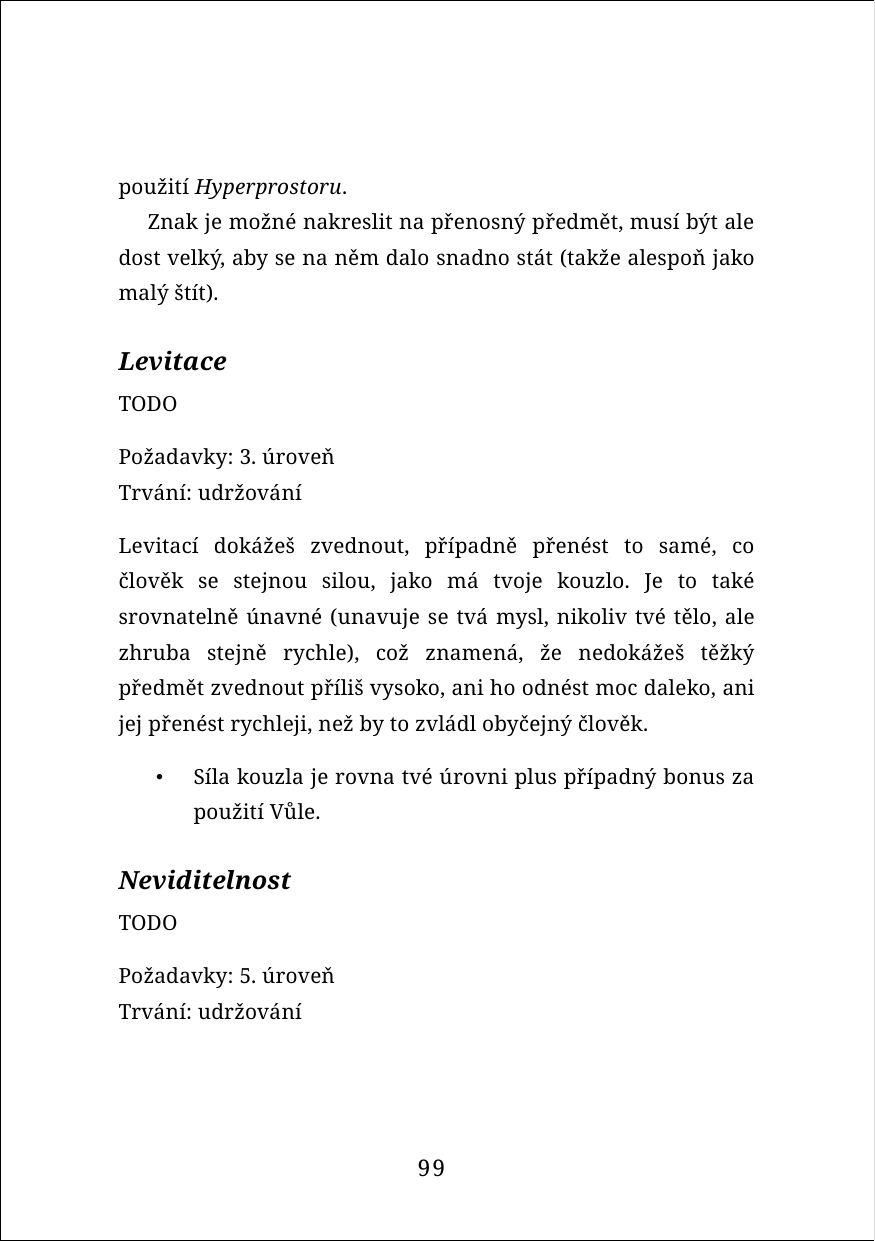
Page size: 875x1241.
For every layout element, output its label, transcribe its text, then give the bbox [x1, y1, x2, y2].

subtitle Neviditelnost [118, 862, 756, 897]
text Požadavky: 3. úroveň Trvání: udržování [118, 442, 756, 506]
text Levitací dokážeš zvednout, případně přenést to samé, co člověk se stejnou silou, jako má tvoje kouzlo. Je to také srovnatelně únavné (unavuje se tvá mysl, nikoliv tvé tělo, ale zhruba stejně rychle), což znamená, že nedokážeš těžký předmět zvednout příliš vysoko, ani ho odnést moc daleko, ani jej přenést rychleji, než by to zvládl obyčejný člověk. [118, 531, 756, 737]
text TODO [118, 389, 756, 418]
text TODO [118, 908, 756, 937]
text Požadavky: 5. úroveň Trvání: udržování [118, 962, 756, 1026]
text použití Hyperprostoru. Znak je možné nakreslit na přenosný předmět, musí být ale dost velký, aby se na něm dalo snadno stát (takže alespoň jako malý štít). [118, 172, 756, 307]
subtitle Levitace [118, 343, 756, 377]
list Síla kouzla je rovna tvé úrovni plus případný bonus za použití Vůle. [156, 762, 756, 826]
